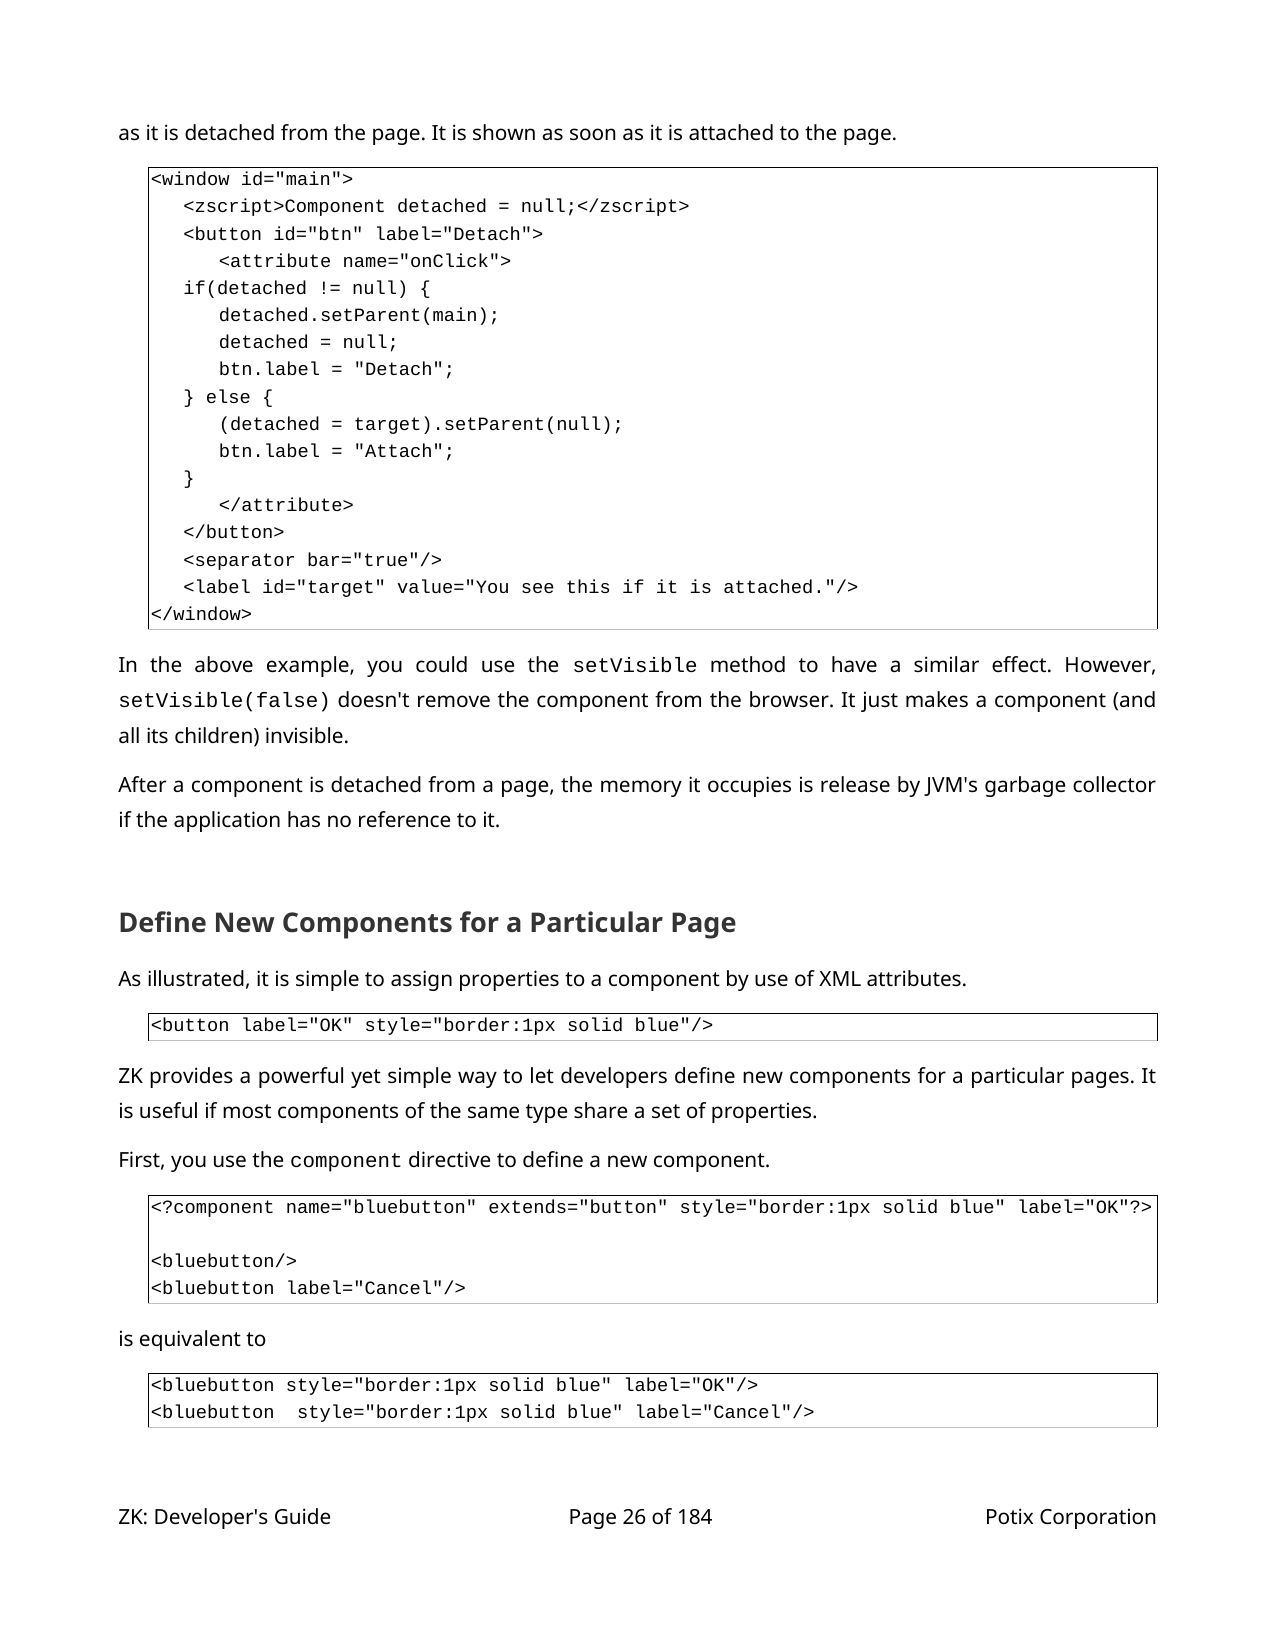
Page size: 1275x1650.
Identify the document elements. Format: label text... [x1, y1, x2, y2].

text <attribute name="onClick"> [149, 248, 1157, 273]
text As illustrated, it is simple to assign properties to a component by use of XML attributes. [118, 964, 1157, 993]
text detached = null; [149, 330, 1157, 354]
text </window> [149, 602, 1157, 629]
text detached.setParent(main); [149, 303, 1157, 327]
text (detached = target).setParent(null); [149, 412, 1157, 436]
text <zscript>Component detached = null;</zscript> [149, 194, 1157, 218]
text <?component name="bluebutton" extends="button" style="border:1px solid blue" label="OK"?> [149, 1196, 1157, 1219]
text btn.label = "Detach"; [149, 357, 1157, 382]
text </button> [149, 520, 1157, 545]
text <bluebutton style="border:1px solid blue" label="OK"/> [149, 1374, 1157, 1397]
text btn.label = "Attach"; [149, 439, 1157, 463]
text <bluebutton label="Cancel"/> [149, 1276, 1157, 1303]
text if(detached != null) { [149, 276, 1157, 300]
text <label id="target" value="You see this if it is attached."/> [149, 575, 1157, 599]
text First, you use the component directive to define a new component. [118, 1145, 1157, 1174]
text In the above example, you could use the setVisible method to have a similar effect. However, setVisible(false) doesn't remove the component from the browser. It just makes a component (and all its children) invisible. [118, 650, 1157, 749]
text <window id="main"> [149, 168, 1157, 191]
text } [149, 466, 1157, 490]
text } else { [149, 384, 1157, 409]
text is equivalent to [118, 1324, 1157, 1352]
text as it is detached from the page. It is shown as soon as it is attached to the page. [118, 118, 1157, 146]
text <bluebutton/> [149, 1249, 1157, 1273]
subtitle Define New Components for a Particular Page [118, 904, 1157, 941]
text <bluebutton style="border:1px solid blue" label="Cancel"/> [149, 1400, 1157, 1427]
text <button label="OK" style="border:1px solid blue"/> [149, 1014, 1157, 1040]
text <button id="btn" label="Detach"> [149, 221, 1157, 246]
text <separator bar="true"/> [149, 548, 1157, 572]
text After a component is detached from a page, the memory it occupies is release by JVM's garbage collector if the application has no reference to it. [118, 770, 1157, 833]
text </attribute> [149, 493, 1157, 517]
text ZK provides a powerful yet simple way to let developers define new components for a particular pages. It is useful if most components of the same type share a set of properties. [118, 1061, 1157, 1125]
